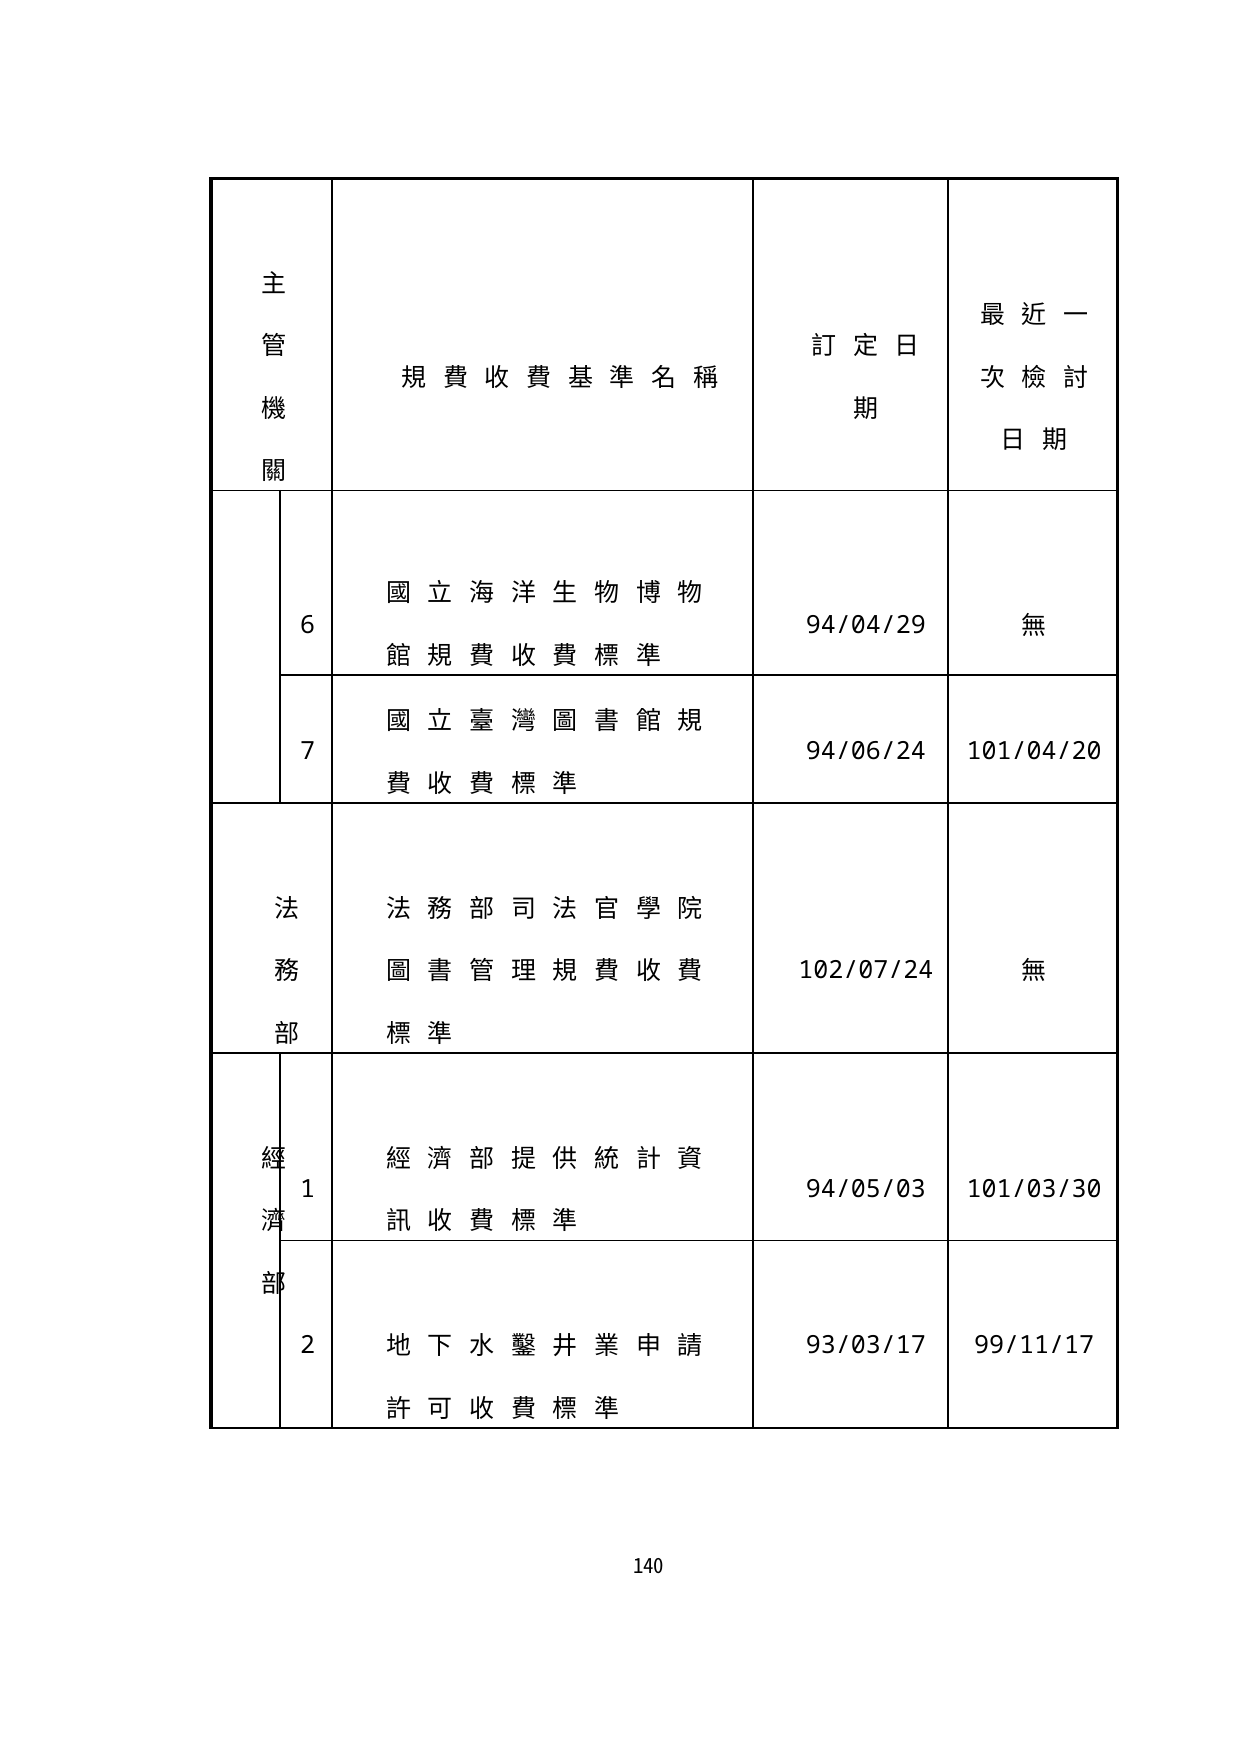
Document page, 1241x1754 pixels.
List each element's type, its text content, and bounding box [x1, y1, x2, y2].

table_header 訂定日期 [754, 180, 947, 490]
table_cell 7 [281, 676, 331, 802]
table_cell 94/04/29 [754, 491, 947, 674]
table_cell 99/11/17 [949, 1241, 1116, 1427]
table_cell 地下水鑿井業申請許可收費標準 [333, 1241, 752, 1427]
table_cell 6 [281, 491, 331, 674]
table_cell 無 [949, 491, 1116, 674]
table_header 最近一次檢討日期 [949, 180, 1116, 490]
table_cell 94/06/24 [754, 676, 947, 802]
table_cell 教育部 [213, 491, 279, 802]
table_header 規費收費基準名稱 [333, 180, 752, 490]
table_cell 94/05/03 [754, 1054, 947, 1240]
table_cell 經濟部 [213, 1054, 279, 1427]
table_cell 經濟部提供統計資訊收費標準 [333, 1054, 752, 1240]
table_cell 2 [281, 1241, 331, 1427]
table_cell 101/03/30 [949, 1054, 1116, 1240]
table_cell 102/07/24 [754, 804, 947, 1052]
table_cell 1 [281, 1054, 331, 1240]
table_cell 93/03/17 [754, 1241, 947, 1427]
table_cell 國立臺灣圖書館規費收費標準 [333, 676, 752, 802]
table_cell 國立海洋生物博物館規費收費標準 [333, 491, 752, 674]
table_cell 無 [949, 804, 1116, 1052]
table_cell 法務部 [213, 804, 331, 1052]
table_cell 101/04/20 [949, 676, 1116, 802]
table_cell 法務部司法官學院圖書管理規費收費標準 [333, 804, 752, 1052]
table_header 主管機關 [213, 180, 331, 490]
